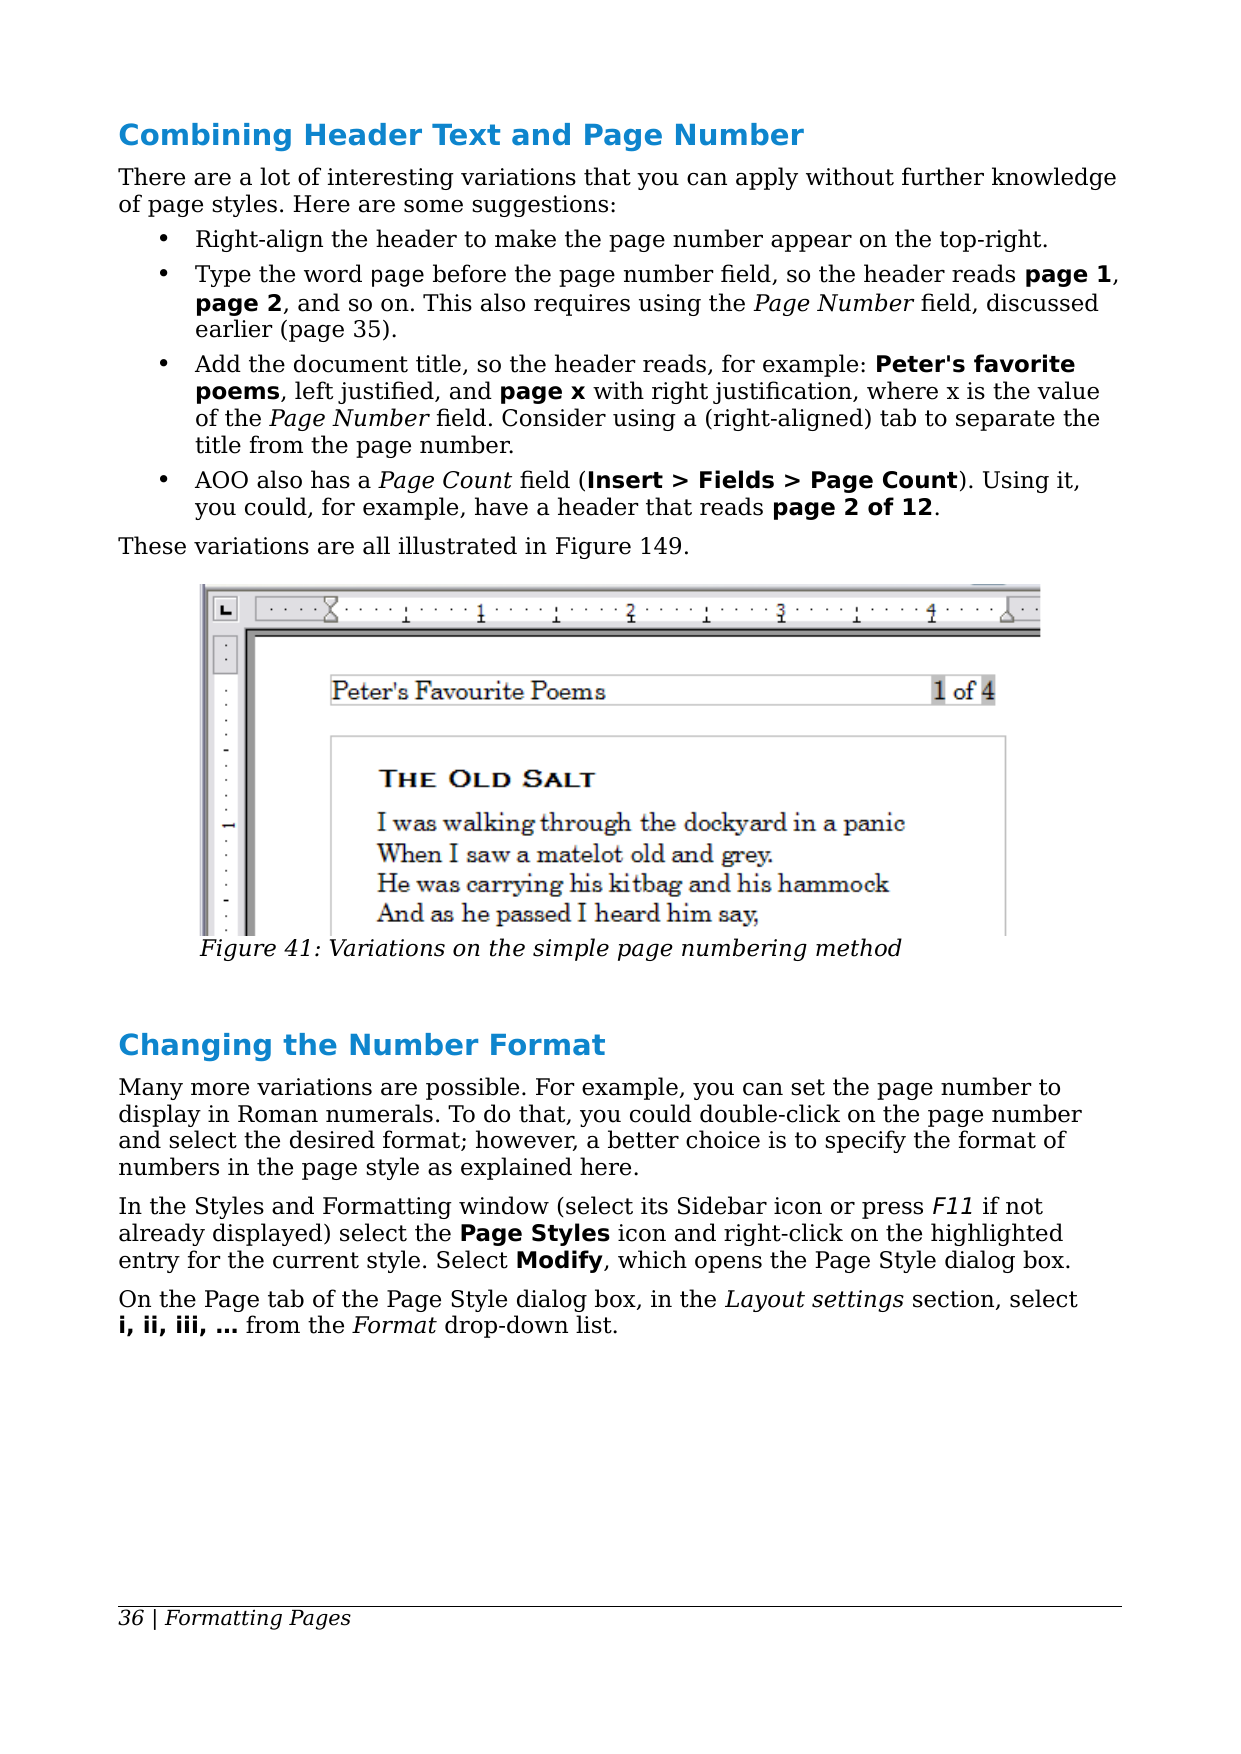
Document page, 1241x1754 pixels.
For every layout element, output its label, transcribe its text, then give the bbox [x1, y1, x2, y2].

list Right-align the header to make the page number appear on the top-right. [156, 224, 1122, 253]
subtitle Changing the Number Format [118, 1028, 1122, 1062]
picture [199, 584, 1041, 936]
subtitle Combining Header Text and Page Number [118, 118, 1122, 152]
text Many more variations are possible. For example, you can set the page number to display in Roman numerals. To do that, you could double-click on the page number and select the desired format; however, a better choice is to specify the format of numbers in the page style as explained here. [118, 1074, 1122, 1181]
list AOO also has a Page Count field (Insert > Fields > Page Count). Using it, you could, for example, have a header that reads page 2 of 12. [156, 465, 1122, 521]
list There are a lot of interesting variations that you can apply without further knowledge of page styles. Here are some suggestions: [118, 164, 1122, 218]
text These variations are all illustrated in Figure 149. [118, 533, 1122, 560]
list Type the word page before the page number field, so the header reads page 1, page 2, and so on. This also requires using the Page Number field, discussed earlier (page 127). [156, 260, 1122, 343]
text Figure 41: Variations on the simple page numbering method [200, 936, 1041, 962]
text On the Page tab of the Page Style dialog box, in the Layout settings section, select i, ii, iii, … from the Format drop-down list. [118, 1286, 1122, 1339]
list Add the document title, so the header reads, for example: Peter's favorite poems, left justified, and page x with right justification, where x is the value of the Page Number field. Consider using a (right-aligned) tab to separate the title from the page number. [156, 349, 1122, 458]
text In the Styles and Formatting window (select its Sidebar icon or press F11 if not already displayed) select the Page Styles icon and right-click on the highlighted entry for the current style. Select Modify, which opens the Page Style dialog box. [118, 1193, 1122, 1273]
